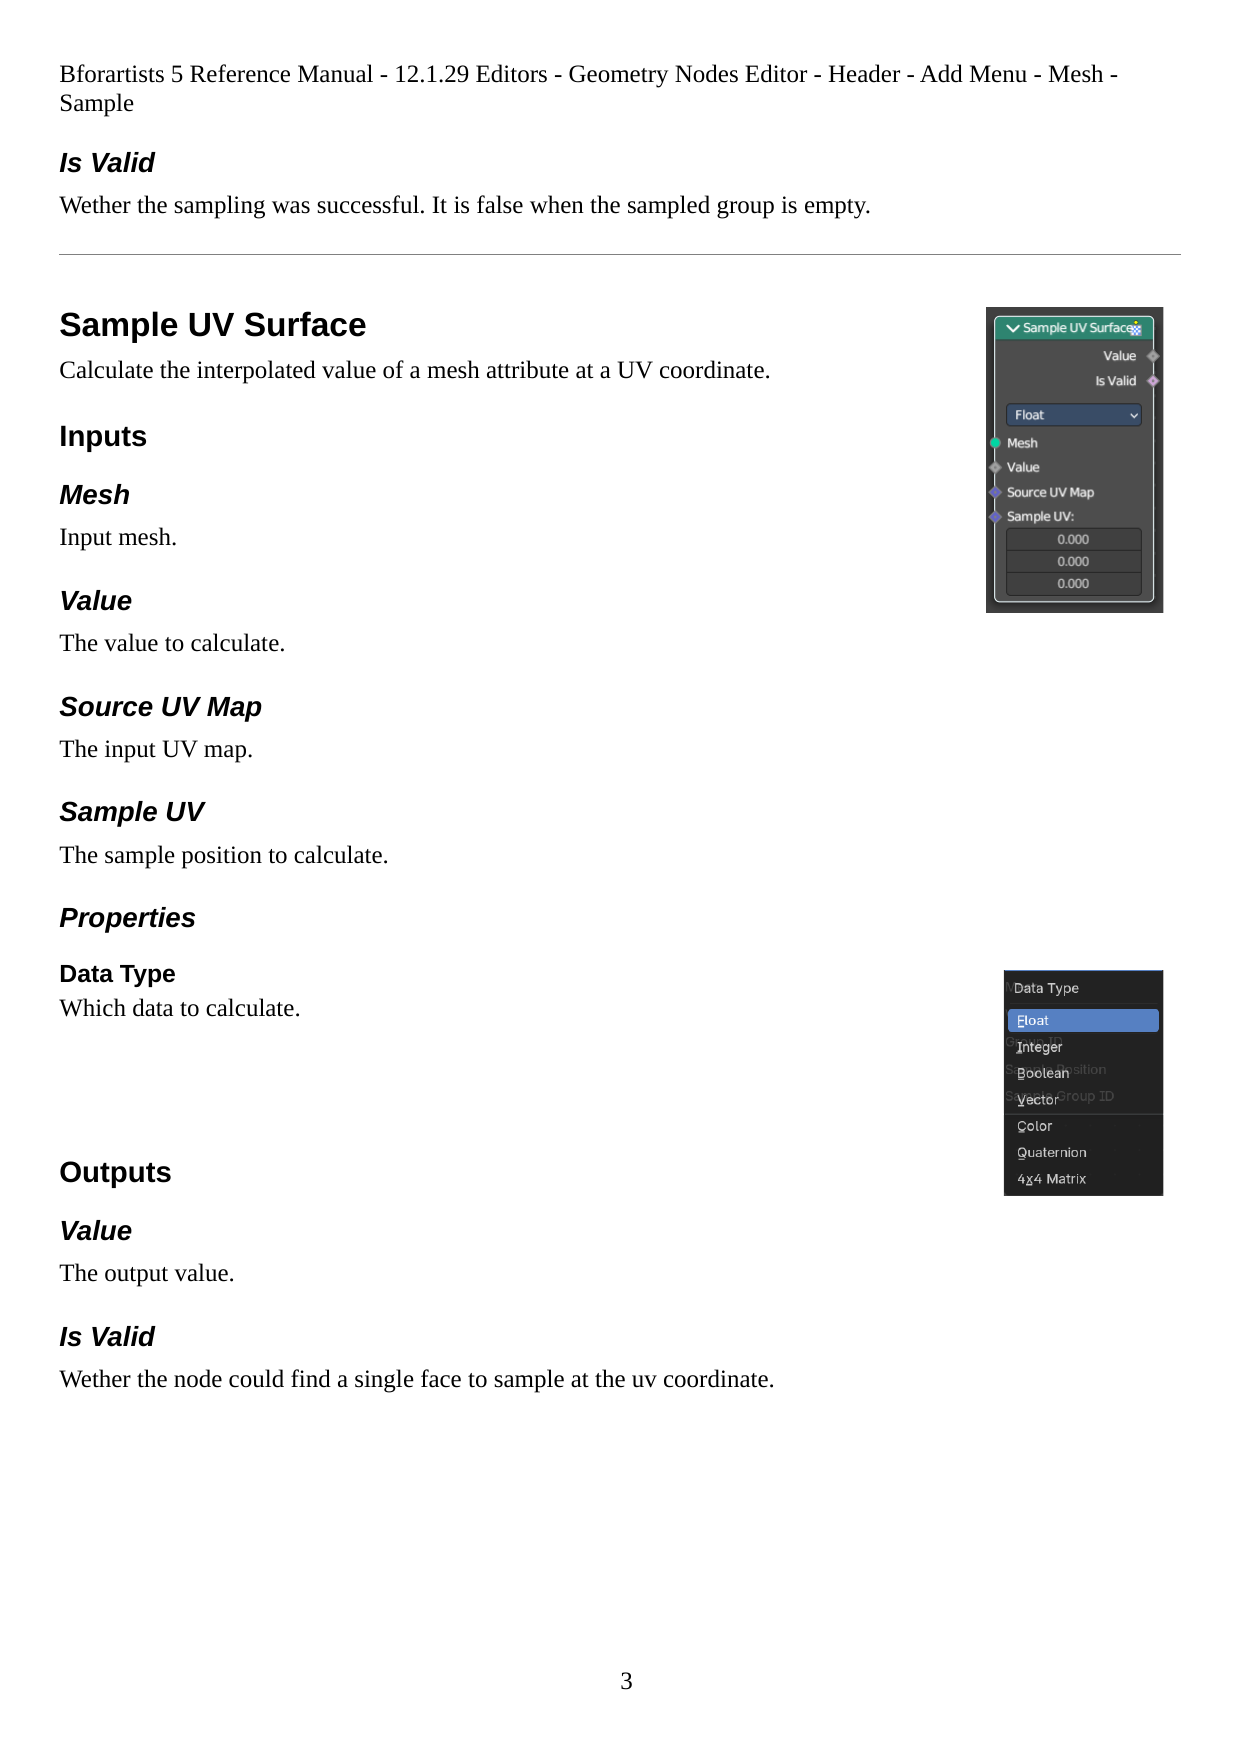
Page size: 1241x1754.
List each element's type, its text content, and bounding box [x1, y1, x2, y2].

subtitle Properties [59, 902, 1181, 934]
subtitle [1164, 419, 1181, 453]
subtitle Sample UV [59, 796, 1181, 828]
text The sample position to calculate. [59, 840, 1181, 869]
text Wether the node could find a single face to sample at the uv coordinate. [59, 1364, 1181, 1393]
text The input UV map. [59, 734, 1181, 763]
picture [986, 307, 1164, 613]
subtitle Mesh [59, 478, 986, 510]
subtitle [1164, 1155, 1181, 1189]
subtitle Is Valid [59, 1320, 1181, 1352]
subtitle Is Valid [59, 146, 1181, 178]
subtitle Inputs [59, 419, 986, 453]
text The output value. [59, 1258, 1181, 1287]
text [1164, 993, 1181, 1022]
subtitle Data Type [59, 959, 1181, 987]
subtitle Source UV Map [59, 690, 1181, 722]
text Which data to calculate. [59, 993, 1003, 1022]
text Input mesh. [59, 522, 986, 551]
text [1164, 522, 1181, 551]
text Wether the sampling was successful. It is false when the sampled group is empty. [59, 190, 1181, 219]
text Calculate the interpolated value of a mesh attribute at a UV coordinate. [59, 356, 986, 384]
picture [1003, 970, 1164, 1196]
subtitle Value [59, 584, 1181, 616]
subtitle Value [59, 1214, 1181, 1246]
subtitle Outputs [59, 1155, 1003, 1189]
subtitle Sample UV Surface [59, 304, 1181, 343]
text The value to calculate. [59, 628, 1181, 657]
subtitle [1164, 478, 1181, 510]
